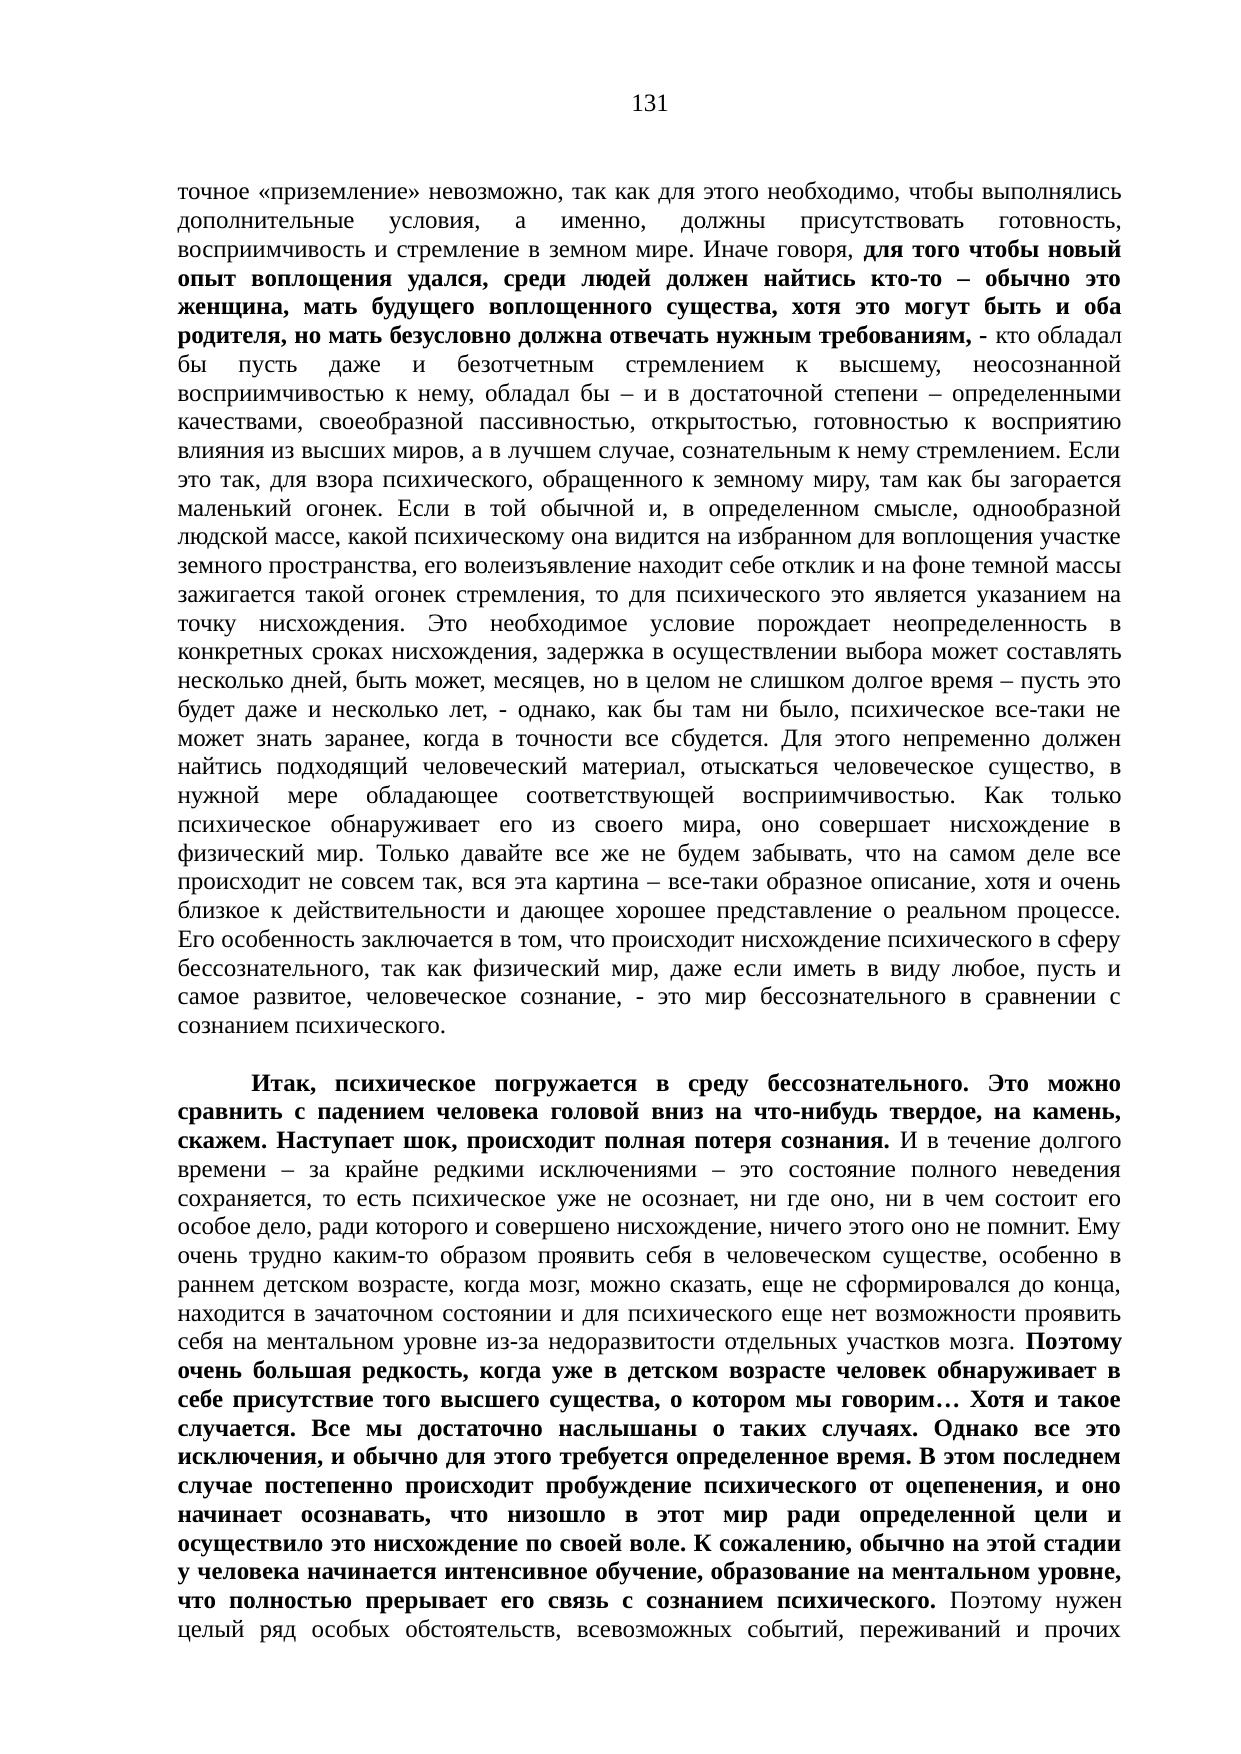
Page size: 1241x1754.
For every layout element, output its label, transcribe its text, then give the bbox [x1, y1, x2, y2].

text точное «приземление» невозможно, так как для этого необходимо, чтобы выполнялись дополнительные условия, а именно, должны присутствовать готовность, восприимчивость и стремление в земном мире. Иначе говоря, для того чтобы новый опыт воплощения удался, среди людей должен найтись кто-то – обычно это женщина, мать будущего воплощенного существа, хотя это могут быть и оба родителя, но мать безусловно должна отвечать нужным требованиям, - кто обладал бы пусть даже и безотчетным стремлением к высшему, неосознанной восприимчивостью к нему, обладал бы – и в достаточной степени – определенными качествами, своеобразной пассивностью, открытостью, готовностью к восприятию влияния из высших миров, а в лучшем случае, сознательным к нему стремлением. Если это так, для взора психического, обращенного к земному миру, там как бы загорается маленький огонек. Если в той обычной и, в определенном смысле, однообразной людской массе, какой психическому она видится на избранном для воплощения участке земного пространства, его волеизъявление находит себе отклик и на фоне темной массы зажигается такой огонек стремления, то для психического это является указанием на точку нисхождения. Это необходимое условие порождает неопределенность в конкретных сроках нисхождения, задержка в осуществлении выбора может составлять несколько дней, быть может, месяцев, но в целом не слишком долгое время – пусть это будет даже и несколько лет, - однако, как бы там ни было, психическое все-таки не может знать заранее, когда в точности все сбудется. Для этого непременно должен найтись подходящий человеческий материал, отыскаться человеческое существо, в нужной мере обладающее соответствующей восприимчивостью. Как только психическое обнаруживает его из своего мира, оно совершает нисхождение в физический мир. Только давайте все же не будем забывать, что на самом деле все происходит не совсем так, вся эта картина – все-таки образное описание, хотя и очень близкое к действительности и дающее хорошее представление о реальном процессе. Его особенность заключается в том, что происходит нисхождение психического в сферу бессознательного, так как физический мир, даже если иметь в виду любое, пусть и самое развитое, человеческое сознание, - это мир бессознательного в сравнении с сознанием психического. [177, 176, 1122, 1039]
text Итак, психическое погружается в среду бессознательного. Это можно сравнить с падением человека головой вниз на что-нибудь твердое, на камень, скажем. Наступает шок, происходит полная потеря сознания. И в течение долгого времени – за крайне редкими исключениями – это состояние полного неведения сохраняется, то есть психическое уже не осознает, ни где оно, ни в чем состоит его особое дело, ради которого и совершено нисхождение, ничего этого оно не помнит. Ему очень трудно каким-то образом проявить себя в человеческом существе, особенно в раннем детском возрасте, когда мозг, можно сказать, еще не сформировался до конца, находится в зачаточном состоянии и для психического еще нет возможности проявить себя на ментальном уровне из-за недоразвитости отдельных участков мозга. Поэтому очень большая редкость, когда уже в детском возрасте человек обнаруживает в себе присутствие того высшего существа, о котором мы говорим… Хотя и такое случается. Все мы достаточно наслышаны о таких случаях. Однако все это исключения, и обычно для этого требуется определенное время. В этом последнем случае постепенно происходит пробуждение психического от оцепенения, и оно начинает осознавать, что низошло в этот мир ради определенной цели и осуществило это нисхождение по своей воле. К сожалению, обычно на этой стадии у человека начинается интенсивное обучение, образование на ментальном уровне, что полностью прерывает его связь с сознанием психического. Поэтому нужен целый ряд особых обстоятельств, всевозможных событий, переживаний и прочих [177, 1068, 1122, 1643]
